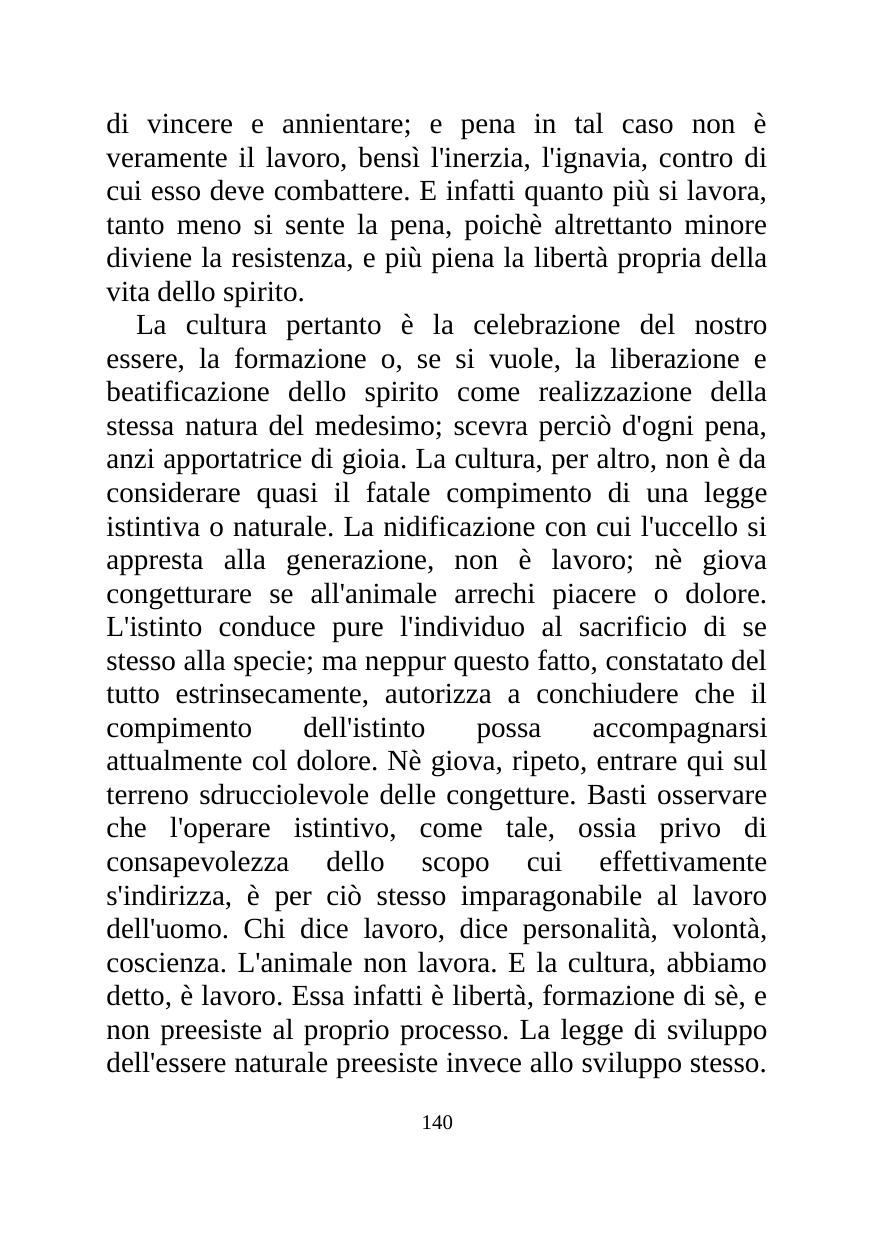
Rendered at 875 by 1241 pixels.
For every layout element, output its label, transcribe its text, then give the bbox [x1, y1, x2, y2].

text La cultura pertanto è la celebrazione del nostro essere, la formazione o, se si vuole, la liberazione e beatificazione dello spirito come realizzazione della stessa natura del medesimo; scevra perciò d'ogni pena, anzi apportatrice di gioia. La cultura, per altro, non è da considerare quasi il fatale compimento di una legge istintiva o naturale. La nidificazione con cui l'uccello si appresta alla generazione, non è lavoro; nè giova congetturare se all'animale arrechi piacere o dolore. L'istinto conduce pure l'individuo al sacrificio di se stesso alla specie; ma neppur questo fatto, constatato del tutto estrinsecamente, autorizza a conchiudere che il compimento dell'istinto possa accompagnarsi attualmente col dolore. Nè giova, ripeto, entrare qui sul terreno sdrucciolevole delle congetture. Basti osservare che l'operare istintivo, come tale, ossia privo di consapevolezza dello scopo cui effettivamente s'indirizza, è per ciò stesso imparagonabile al lavoro dell'uomo. Chi dice lavoro, dice personalità, volontà, coscienza. L'animale non lavora. E la cultura, abbiamo detto, è lavoro. Essa infatti è libertà, formazione di sè, e non preesiste al proprio processo. La legge di sviluppo dell'essere naturale preesiste invece allo sviluppo stesso. [106, 307, 768, 1079]
text di vincere e annientare; e pena in tal caso non è veramente il lavoro, bensì l'inerzia, l'ignavia, contro di cui esso deve combattere. E infatti quanto più si lavora, tanto meno si sente la pena, poichè altrettanto minore diviene la resistenza, e più piena la libertà propria della vita dello spirito. [106, 106, 768, 307]
